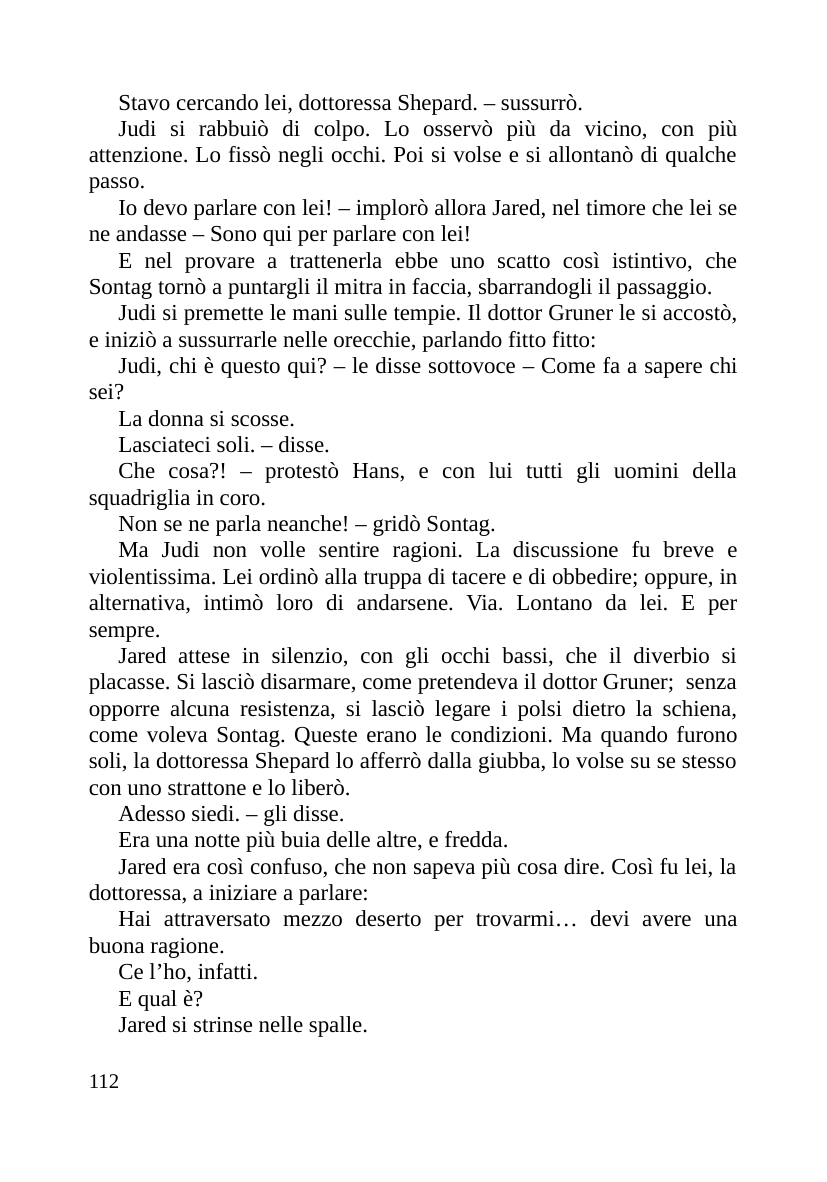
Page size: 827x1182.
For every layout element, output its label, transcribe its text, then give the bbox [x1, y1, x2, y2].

text Jared era così confuso, che non sapeva più cosa dire. Così fu lei, la dottoressa, a iniziare a parlare: [88, 853, 738, 906]
text E qual è? [88, 984, 738, 1011]
text Adesso siedi. – gli disse. [88, 800, 738, 826]
text Non se ne parla neanche! – gridò Sontag. [88, 510, 738, 537]
text Jared si strinse nelle spalle. [88, 1011, 738, 1037]
text Io devo parlare con lei! – implorò allora Jared, nel timore che lei se ne andasse – Sono qui per parlare con lei! [88, 194, 738, 247]
text Judi, chi è questo qui? – le disse sottovoce – Come fa a sapere chi sei? [88, 352, 738, 405]
text Che cosa?! – protestò Hans, e con lui tutti gli uomini della squadriglia in coro. [88, 457, 738, 510]
text Stavo cercando lei, dottoressa Shepard. – sussurrò. [88, 88, 738, 115]
text E nel provare a trattenerla ebbe uno scatto così istintivo, che Sontag tornò a puntargli il mitra in faccia, sbarrandogli il passaggio. [88, 247, 738, 299]
text Hai attraversato mezzo deserto per trovarmi… devi avere una buona ragione. [88, 906, 738, 958]
text Jared attese in silenzio, con gli occhi bassi, che il diverbio si placasse. Si lasciò disarmare, come pretendeva il dottor Gruner; senza opporre alcuna resistenza, si lasciò legare i polsi dietro la schiena, come voleva Sontag. Queste erano le condizioni. Ma quando furono soli, la dottoressa Shepard lo afferrò dalla giubba, lo volse su se stesso con uno strattone e lo liberò. [88, 642, 738, 800]
text La donna si scosse. [88, 405, 738, 431]
text Judi si rabbuiò di colpo. Lo osservò più da vicino, con più attenzione. Lo fissò negli occhi. Poi si volse e si allontanò di qualche passo. [88, 115, 738, 194]
text Judi si premette le mani sulle tempie. Il dottor Gruner le si accostò, e iniziò a sussurrarle nelle orecchie, parlando fitto fitto: [88, 299, 738, 352]
text Lasciateci soli. – disse. [88, 431, 738, 457]
text Era una notte più buia delle altre, e fredda. [88, 826, 738, 853]
text Ma Judi non volle sentire ragioni. La discussione fu breve e violentissima. Lei ordinò alla truppa di tacere e di obbedire; oppure, in alternativa, intimò loro di andarsene. Via. Lontano da lei. E per sempre. [88, 537, 738, 642]
text Ce l’ho, infatti. [88, 958, 738, 984]
